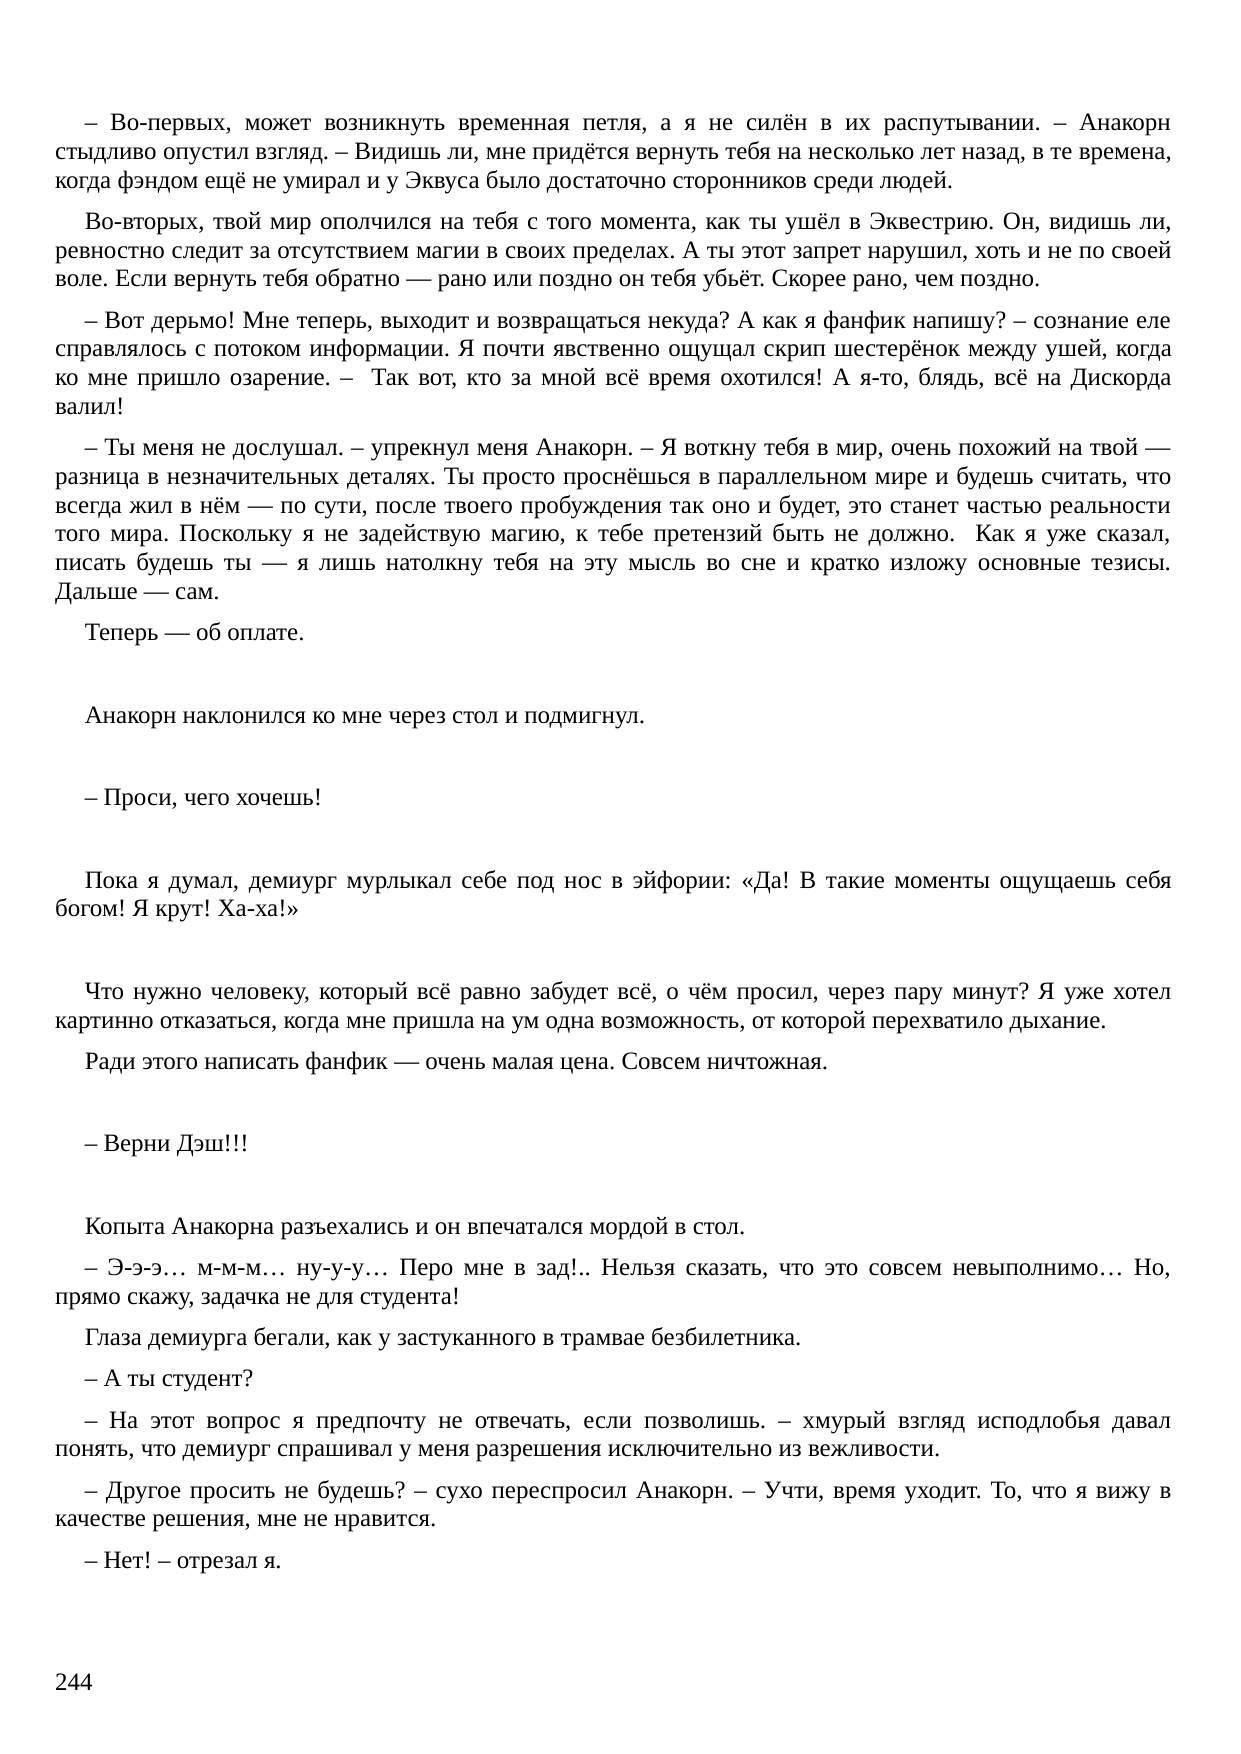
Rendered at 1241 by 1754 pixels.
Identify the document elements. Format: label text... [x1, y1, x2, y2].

text – Вот дерьмо! Мне теперь, выходит и возвращаться некуда? А как я фанфик напишу? – сознание еле справлялось с потоком информации. Я почти явственно ощущал скрип шестерёнок между ушей, когда ко мне пришло озарение. – Так вот, кто за мной всё время охотился! А я-то, блядь, всё на Дискорда валил! [55, 305, 1173, 420]
text – Нет! – отрезал я. [55, 1545, 1173, 1573]
text Копыта Анакорна разъехались и он впечатался мордой в стол. [55, 1211, 1173, 1240]
text – На этот вопрос я предпочту не отвечать, если позволишь. – хмурый взгляд исподлобья давал понять, что демиург спрашивал у меня разрешения исключительно из вежливости. [55, 1405, 1173, 1462]
text – Другое просить не будешь? – сухо переспросил Анакорн. – Учти, время уходит. То, что я вижу в качестве решения, мне не нравится. [55, 1475, 1173, 1532]
text Глаза демиурга бегали, как у застуканного в трамвае безбилетника. [55, 1322, 1173, 1351]
text – Верни Дэш!!! [55, 1128, 1173, 1157]
text – Ты меня не дослушал. – упрекнул меня Анакорн. – Я воткну тебя в мир, очень похожий на твой — разница в незначительных деталях. Ты просто проснёшься в параллельном мире и будешь считать, что всегда жил в нём — по сути, после твоего пробуждения так оно и будет, это станет частью реальности того мира. Поскольку я не задействую магию, к тебе претензий быть не должно. Как я уже сказал, писать будешь ты — я лишь натолкну тебя на эту мысль во сне и кратко изложу основные тезисы. Дальше — сам. [55, 432, 1173, 605]
text – А ты студент? [55, 1363, 1173, 1392]
text – Во-первых, может возникнуть временная петля, а я не силён в их распутывании. – Анакорн стыдливо опустил взгляд. – Видишь ли, мне придётся вернуть тебя на несколько лет назад, в те времена, когда фэндом ещё не умирал и у Эквуса было достаточно сторонников среди людей. [55, 107, 1173, 193]
text Анакорн наклонился ко мне через стол и подмигнул. [55, 700, 1173, 728]
text Пока я думал, демиург мурлыкал себе под нос в эйфории: «Да! В такие моменты ощущаешь себя богом! Я крут! Ха-ха!» [55, 865, 1173, 922]
text Ради этого написать фанфик — очень малая цена. Совсем ничтожная. [55, 1046, 1173, 1075]
text – Э-э-э… м-м-м… ну-у-у… Перо мне в зад!.. Нельзя сказать, что это совсем невыполнимо… Но, прямо скажу, задачка не для студента! [55, 1252, 1173, 1310]
text Теперь — об оплате. [55, 617, 1173, 646]
text – Проси, чего хочешь! [55, 782, 1173, 811]
text Во-вторых, твой мир ополчился на тебя с того момента, как ты ушёл в Эквестрию. Он, видишь ли, ревностно следит за отсутствием магии в своих пределах. А ты этот запрет нарушил, хоть и не по своей воле. Если вернуть тебя обратно — рано или поздно он тебя убьёт. Скорее рано, чем поздно. [55, 206, 1173, 292]
text Что нужно человеку, который всё равно забудет всё, о чём просил, через пару минут? Я уже хотел картинно отказаться, когда мне пришла на ум одна возможность, от которой перехватило дыхание. [55, 976, 1173, 1033]
